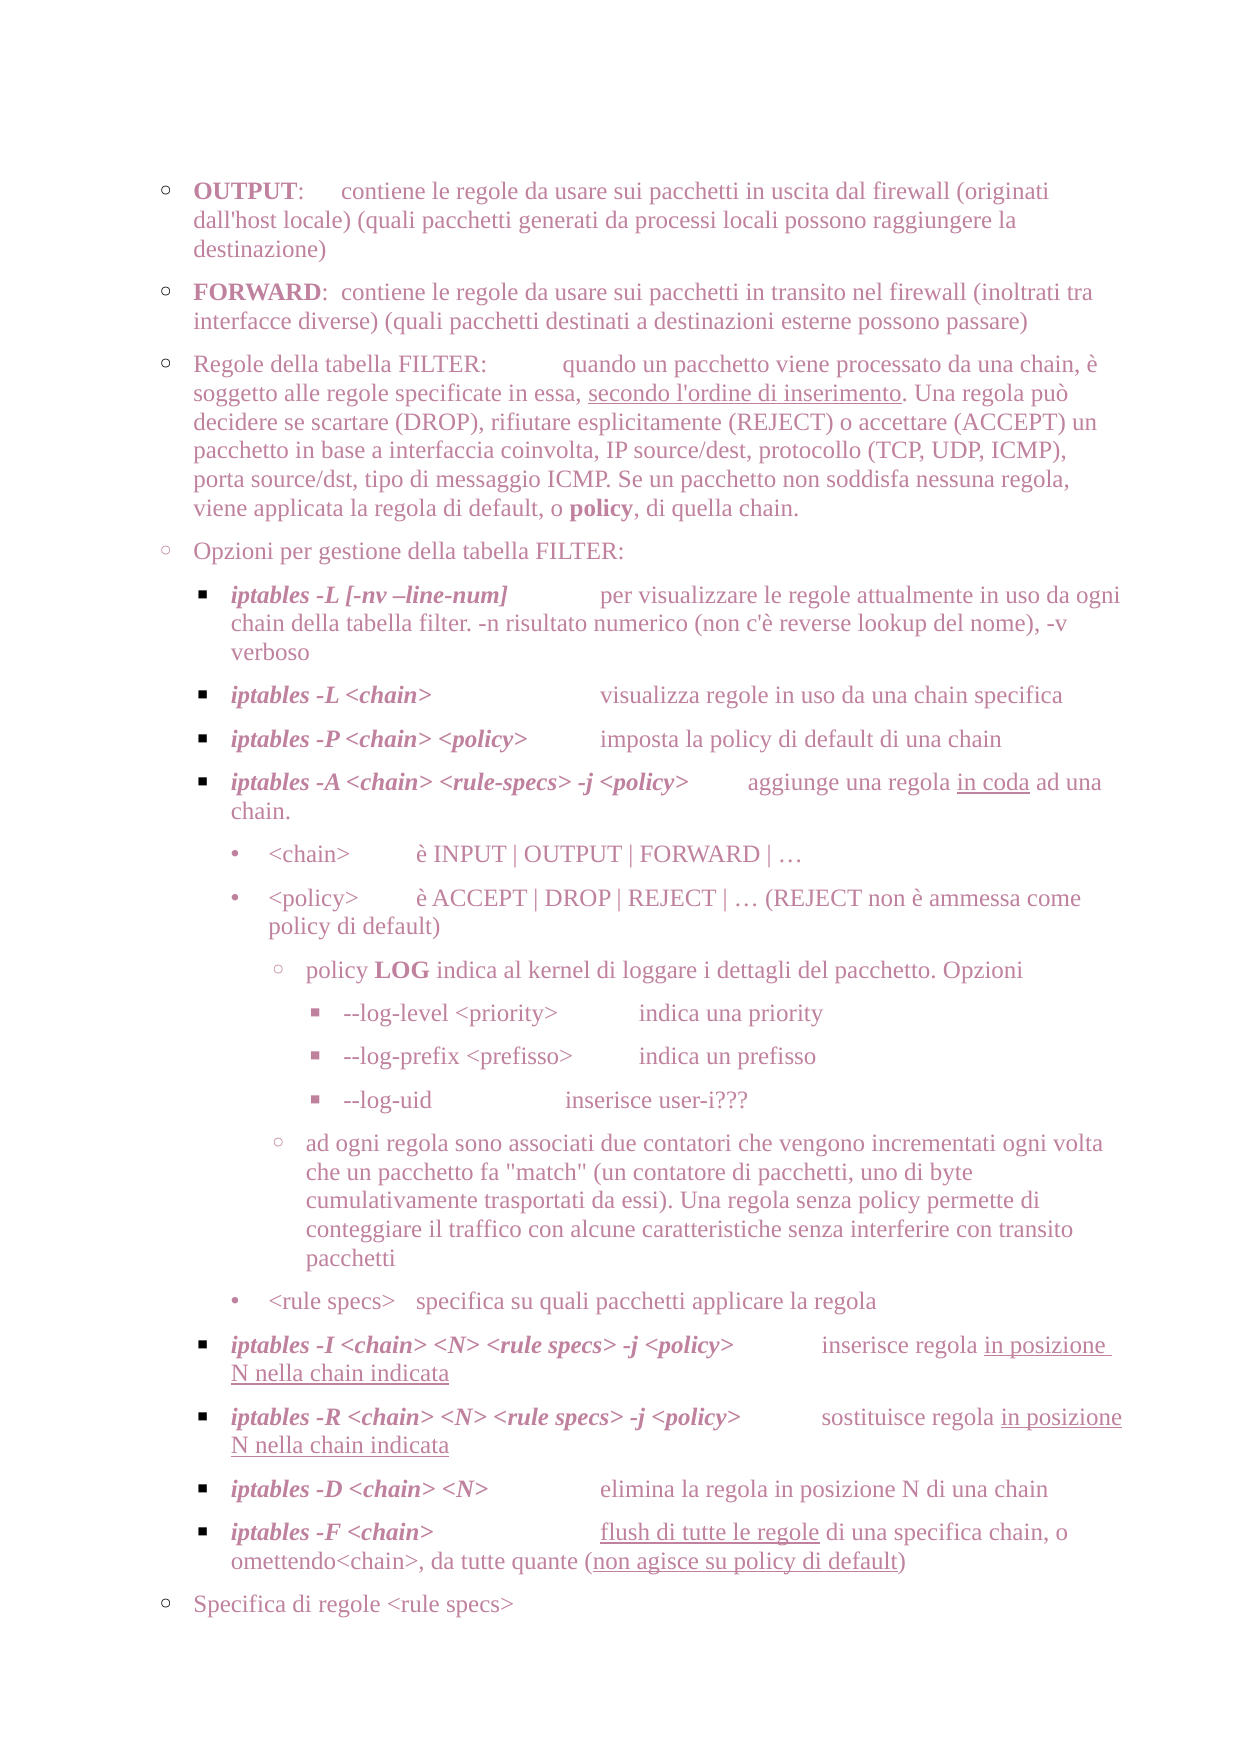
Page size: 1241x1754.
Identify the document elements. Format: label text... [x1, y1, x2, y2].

list Opzioni per gestione della tabella FILTER: [156, 536, 1122, 565]
list iptables -L [-nv –line-num] per visualizzare le regole attualmente in uso da ogni chain della tabella filter. -n risultato numerico (non c'è reverse lookup del nome), -v verboso [193, 580, 1122, 666]
list policy LOG indica al kernel di loggare i dettagli del pacchetto. Opzioni [268, 955, 1122, 983]
list --log-prefix <prefisso> indica un prefisso [306, 1041, 1122, 1070]
list --log-level <priority> indica una priority [306, 998, 1122, 1027]
list iptables -L <chain> visualizza regole in uso da una chain specifica [193, 681, 1122, 709]
list iptables -D <chain> <N> elimina la regola in posizione N di una chain [193, 1474, 1122, 1503]
list iptables -R <chain> <N> <rule specs> -j <policy> sostituisce regola in posizione N nella chain indicata [193, 1402, 1122, 1459]
list ad ogni regola sono associati due contatori che vengono incrementati ogni volta che un pacchetto fa "match" (un contatore di pacchetti, uno di byte cumulativamente trasportati da essi). Una regola senza policy permette di conteggiare il traffico con alcune caratteristiche senza interferire con transito pacchetti [268, 1128, 1122, 1272]
list iptables -A <chain> <rule-specs> -j <policy> aggiunge una regola in coda ad una chain. [193, 767, 1122, 825]
list <rule specs> specifica su quali pacchetti applicare la regola [231, 1286, 1122, 1315]
list iptables -F <chain> flush di tutte le regole di una specifica chain, o omettendo<chain>, da tutte quante (non agisce su policy di default) [193, 1517, 1122, 1575]
list --log-uid inserisce user-i??? [306, 1085, 1122, 1113]
list FORWARD: contiene le regole da usare sui pacchetti in transito nel firewall (inoltrati tra interfacce diverse) (quali pacchetti destinati a destinazioni esterne possono passare) [156, 277, 1122, 335]
list iptables -I <chain> <N> <rule specs> -j <policy> inserisce regola in posizione N nella chain indicata [193, 1330, 1122, 1387]
list iptables -P <chain> <policy> imposta la policy di default di una chain [193, 724, 1122, 753]
list Regole della tabella FILTER: quando un pacchetto viene processato da una chain, è soggetto alle regole specificate in essa, secondo l'ordine di inserimento. Una regola può decidere se scartare (DROP), rifiutare esplicitamente (REJECT) o accettare (ACCEPT) un pacchetto in base a interfaccia coinvolta, IP source/dest, protocollo (TCP, UDP, ICMP), porta source/dst, tipo di messaggio ICMP. Se un pacchetto non soddisfa nessuna regola, viene applicata la regola di default, o policy, di quella chain. [156, 349, 1122, 522]
list <policy> è ACCEPT | DROP | REJECT | … (REJECT non è ammessa come policy di default) [231, 883, 1122, 940]
list OUTPUT: contiene le regole da usare sui pacchetti in uscita dal firewall (originati dall'host locale) (quali pacchetti generati da processi locali possono raggiungere la destinazione) [156, 176, 1122, 263]
list <chain> è INPUT | OUTPUT | FORWARD | … [231, 839, 1122, 868]
list Specifica di regole <rule specs> [156, 1589, 1122, 1618]
